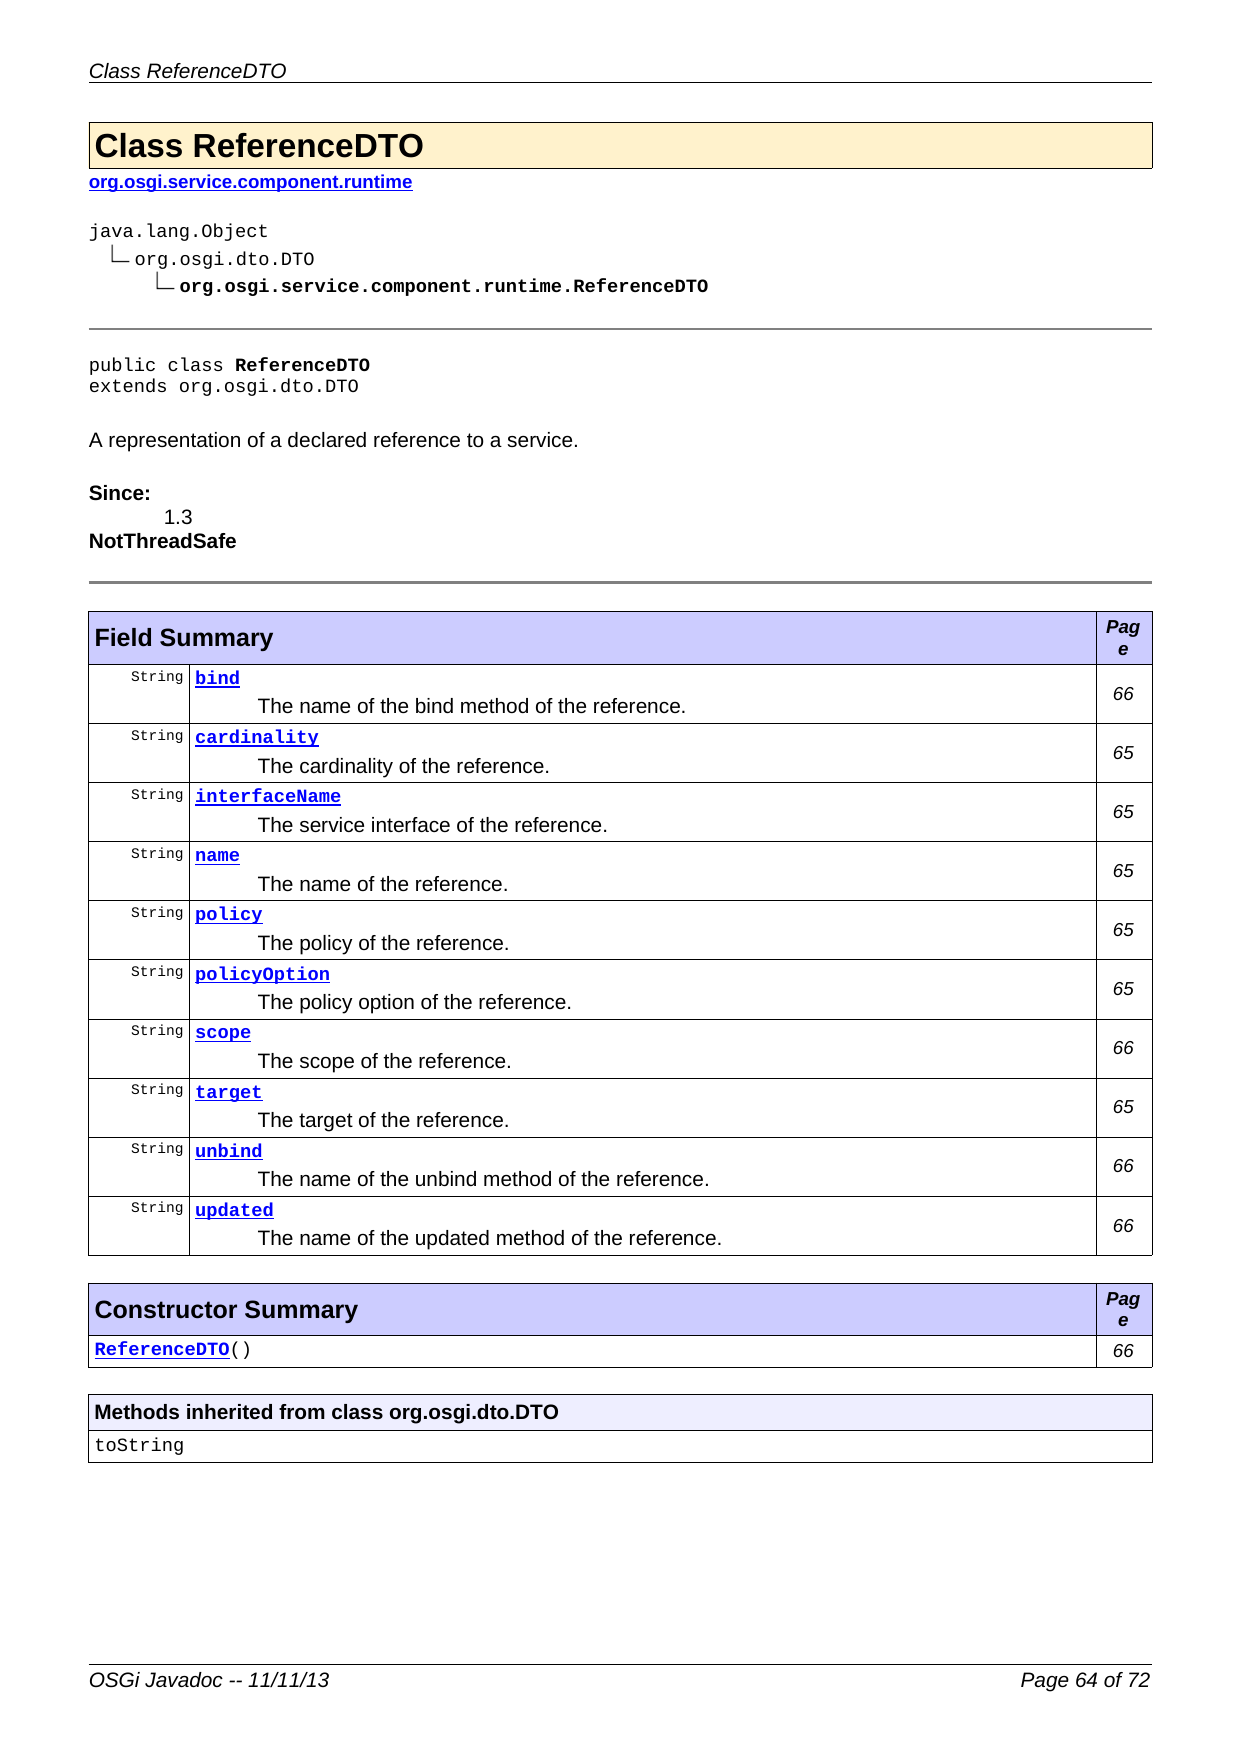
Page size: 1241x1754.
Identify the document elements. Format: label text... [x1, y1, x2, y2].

table_cell String [89, 960, 189, 1018]
picture [156, 270, 180, 293]
text public class ReferenceDTO [88, 356, 1152, 377]
text org.osgi.service.component.runtime.ReferenceDTO [88, 271, 1152, 298]
subtitle Class ReferenceDTO [90, 123, 1152, 168]
table_header Constructor Summary [89, 1284, 1096, 1335]
text NotThreadSafe [88, 528, 1152, 552]
table_header Page [1097, 1284, 1152, 1335]
text 1.3 [163, 504, 1152, 528]
table_cell String [89, 665, 189, 723]
table_cell unbind The name of the unbind method of the reference. [190, 1138, 1096, 1196]
table_cell interfaceName The service interface of the reference. [190, 783, 1096, 841]
text org.osgi.dto.DTO [88, 243, 1152, 271]
text A representation of a declared reference to a service. [88, 427, 1152, 451]
table_cell String [89, 1020, 189, 1077]
table_cell 65 [1097, 724, 1152, 782]
table_cell scope The scope of the reference. [190, 1020, 1096, 1077]
table_cell ReferenceDTO() [89, 1336, 1096, 1367]
table_cell String [89, 783, 189, 841]
table_cell policyOption The policy option of the reference. [190, 960, 1096, 1018]
table_cell String [89, 1079, 189, 1137]
table_cell 65 [1097, 665, 1152, 723]
text extends org.osgi.dto.DTO [88, 377, 1152, 398]
table_header Field Summary [89, 612, 1096, 664]
table_cell 66 [1097, 1336, 1152, 1367]
table_cell cardinality The cardinality of the reference. [190, 724, 1096, 782]
table_cell String [89, 724, 189, 782]
table_cell name The name of the reference. [190, 842, 1096, 900]
text Since: [88, 481, 1152, 504]
text java.lang.Object [88, 222, 1152, 243]
table_cell 65 [1097, 783, 1152, 841]
table_cell bind The name of the bind method of the reference. [190, 665, 1096, 723]
table_cell String [89, 1138, 189, 1196]
table_header Methods inherited from class org.osgi.dto.DTO [89, 1395, 1152, 1430]
table_cell String [89, 842, 189, 900]
table_cell target The target of the reference. [190, 1079, 1096, 1137]
table_cell 66 [1097, 1138, 1152, 1196]
text org.osgi.service.component.runtime [88, 171, 1152, 193]
table_header Page [1097, 612, 1152, 664]
table_cell 66 [1097, 1020, 1152, 1077]
table_cell toString [89, 1431, 1152, 1462]
table_cell updated The name of the updated method of the reference. [190, 1197, 1096, 1255]
table_cell 64 [1097, 842, 1152, 900]
table_cell 65 [1097, 1079, 1152, 1137]
table_cell 66 [1097, 1197, 1152, 1255]
table_cell 65 [1097, 901, 1152, 959]
picture [111, 243, 135, 266]
table_cell String [89, 901, 189, 959]
table_cell policy The policy of the reference. [190, 901, 1096, 959]
table_cell String [89, 1197, 189, 1255]
table_cell 65 [1097, 960, 1152, 1018]
